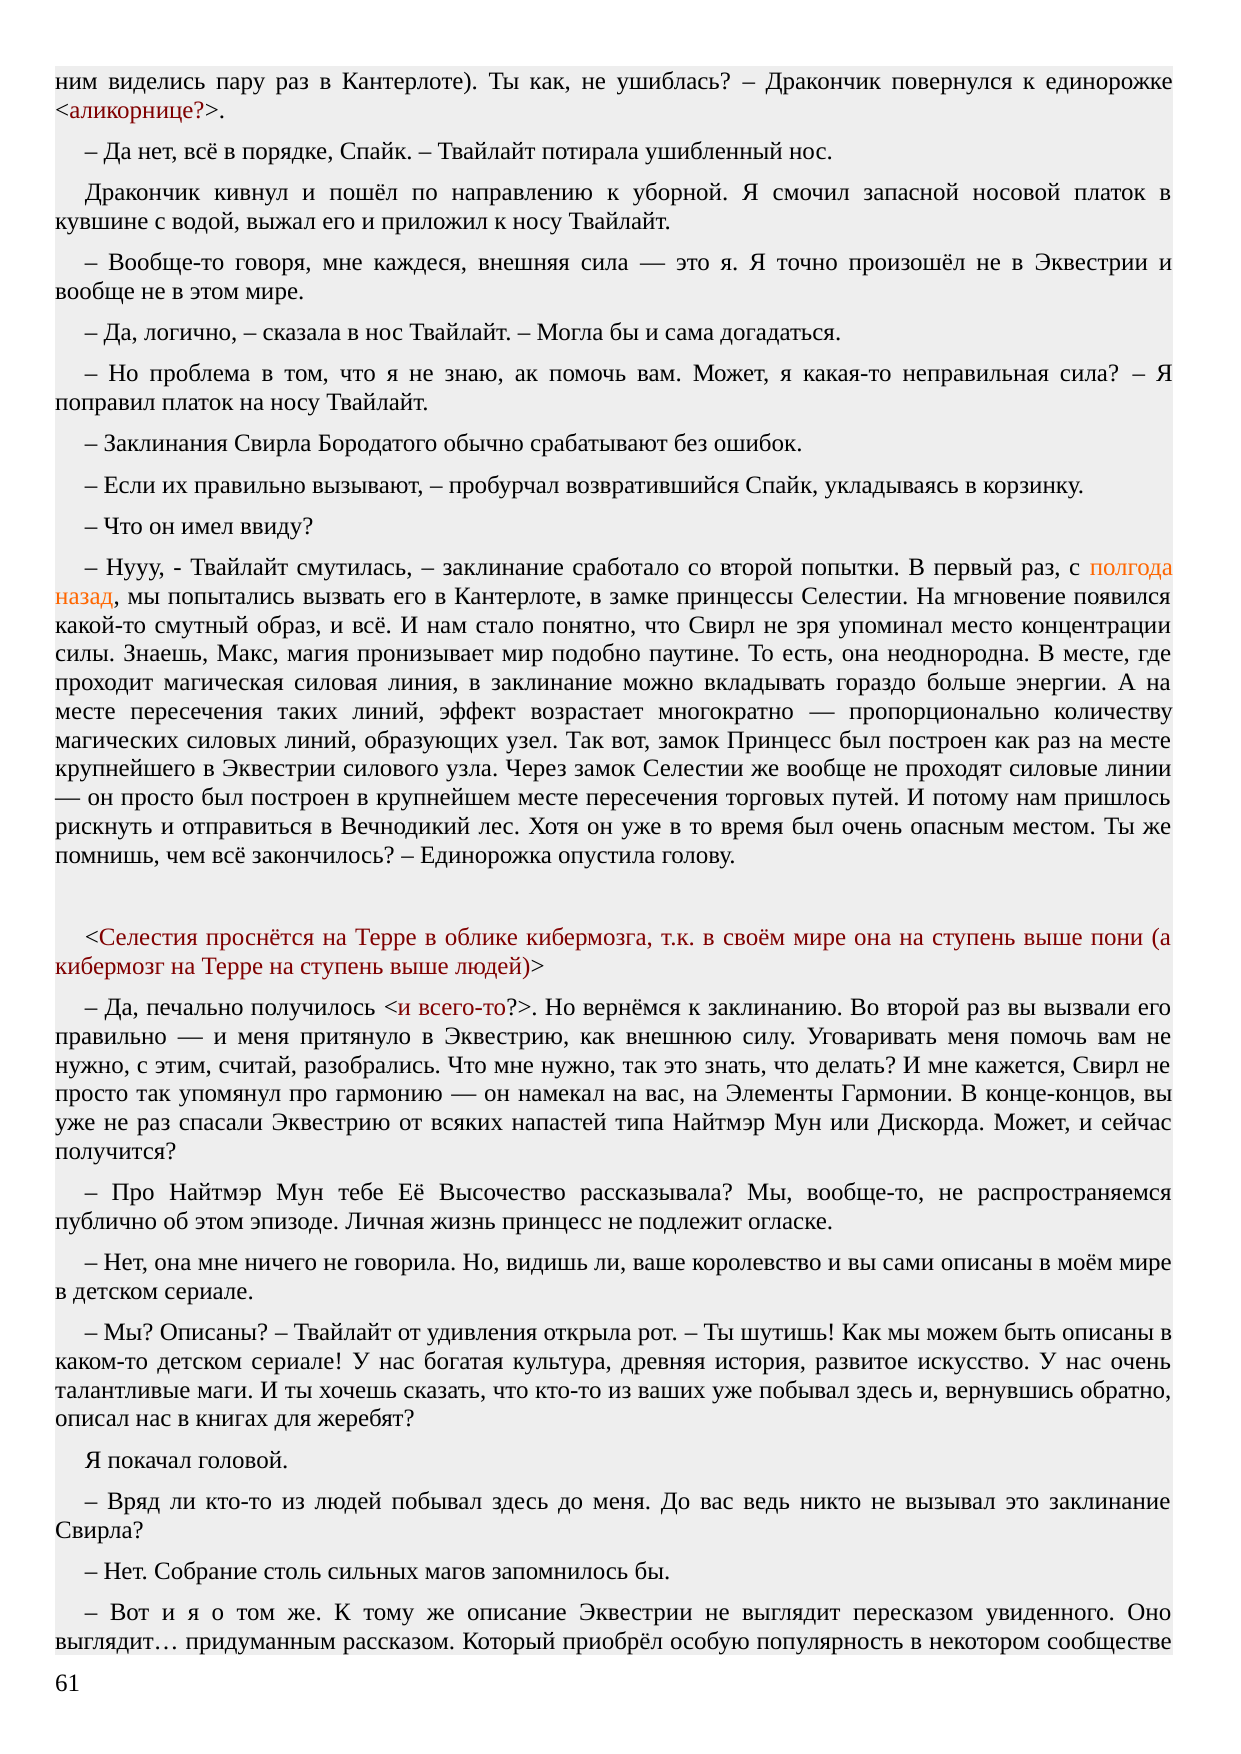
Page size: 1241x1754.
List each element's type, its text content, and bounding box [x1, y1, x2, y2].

text – Да, логично, – сказала в нос Твайлайт. – Могла бы и сама догадаться. [55, 317, 1173, 346]
text – Нет, она мне ничего не говорила. Но, видишь ли, ваше королевство и вы сами описаны в моём мире в детском сериале. [55, 1247, 1173, 1305]
text <Селестия проснётся на Терре в облике кибермозга, т.к. в своём мире она на ступень выше пони (а кибермозг на Терре на ступень выше людей)> [55, 922, 1173, 980]
text Дракончик кивнул и пошёл по направлению к уборной. Я смочил запасной носовой платок в кувшине с водой, выжал его и приложил к носу Твайлайт. [55, 177, 1173, 235]
text – Вряд ли кто-то из людей побывал здесь до меня. До вас ведь никто не вызывал это заклинание Свирла? [55, 1486, 1173, 1543]
text – Заклинания Свирла Бородатого обычно срабатывают без ошибок. [55, 428, 1173, 457]
text – Да нет, всё в порядке, Спайк. – Твайлайт потирала ушибленный нос. [55, 136, 1173, 165]
text – Если их правильно вызывают, – пробурчал возвратившийся Спайк, укладываясь в корзинку. [55, 470, 1173, 498]
text – Что он имел ввиду? [55, 511, 1173, 540]
text – Вот и я о том же. К тому же описание Эквестрии не выглядит пересказом увиденного. Оно выглядит… придуманным рассказом. Который приобрёл особую популярность в некотором сообществе [55, 1597, 1173, 1655]
text Я покачал головой. [55, 1445, 1173, 1473]
text – Да, печально получилось <и всего-то?>. Но вернёмся к заклинанию. Во второй раз вы вызвали его правильно — и меня притянуло в Эквестрию, как внешнюю силу. Уговаривать меня помочь вам не нужно, с этим, считай, разобрались. Что мне нужно, так это знать, что делать? И мне кажется, Свирл не просто так упомянул про гармонию — он намекал на вас, на Элементы Гармонии. В конце-концов, вы уже не раз спасали Эквестрию от всяких напастей типа Найтмэр Мун или Дискорда. Может, и сейчас получится? [55, 992, 1173, 1165]
text – Нууу, - Твайлайт смутилась, – заклинание сработало со второй попытки. В первый раз, с полгода назад, мы попытались вызвать его в Кантерлоте, в замке принцессы Селестии. На мгновение появился какой-то смутный образ, и всё. И нам стало понятно, что Свирл не зря упоминал место концентрации силы. Знаешь, Макс, магия пронизывает мир подобно паутине. То есть, она неоднородна. В месте, где проходит магическая силовая линия, в заклинание можно вкладывать гораздо больше энергии. А на месте пересечения таких линий, эффект возрастает многократно — пропорционально количеству магических силовых линий, образующих узел. Так вот, замок Принцесс был построен как раз на месте крупнейшего в Эквестрии силового узла. Через замок Селестии же вообще не проходят силовые линии — он просто был построен в крупнейшем месте пересечения торговых путей. И потому нам пришлось рискнуть и отправиться в Вечнодикий лес. Хотя он уже в то время был очень опасным местом. Ты же помнишь, чем всё закончилось? – Единорожка опустила голову. [55, 552, 1173, 868]
text – Вообще-то говоря, мне каждеся, внешняя сила — это я. Я точно произошёл не в Эквестрии и вообще не в этом мире. [55, 247, 1173, 305]
text ним виделись пару раз в Кантерлоте). Ты как, не ушиблась? – Дракончик повернулся к единорожке <аликорнице?>. [55, 66, 1173, 123]
text – Про Найтмэр Мун тебе Её Высочество рассказывала? Мы, вообще-то, не распространяемся публично об этом эпизоде. Личная жизнь принцесс не подлежит огласке. [55, 1177, 1173, 1235]
text – Но проблема в том, что я не знаю, ак помочь вам. Может, я какая-то неправильная сила? – Я поправил платок на носу Твайлайт. [55, 358, 1173, 416]
text – Мы? Описаны? – Твайлайт от удивления открыла рот. – Ты шутишь! Как мы можем быть описаны в каком-то детском сериале! У нас богатая культура, древняя история, развитое искусство. У нас очень талантливые маги. И ты хочешь сказать, что кто-то из ваших уже побывал здесь и, вернувшись обратно, описал нас в книгах для жеребят? [55, 1317, 1173, 1432]
text – Нет. Собрание столь сильных магов запомнилось бы. [55, 1556, 1173, 1585]
